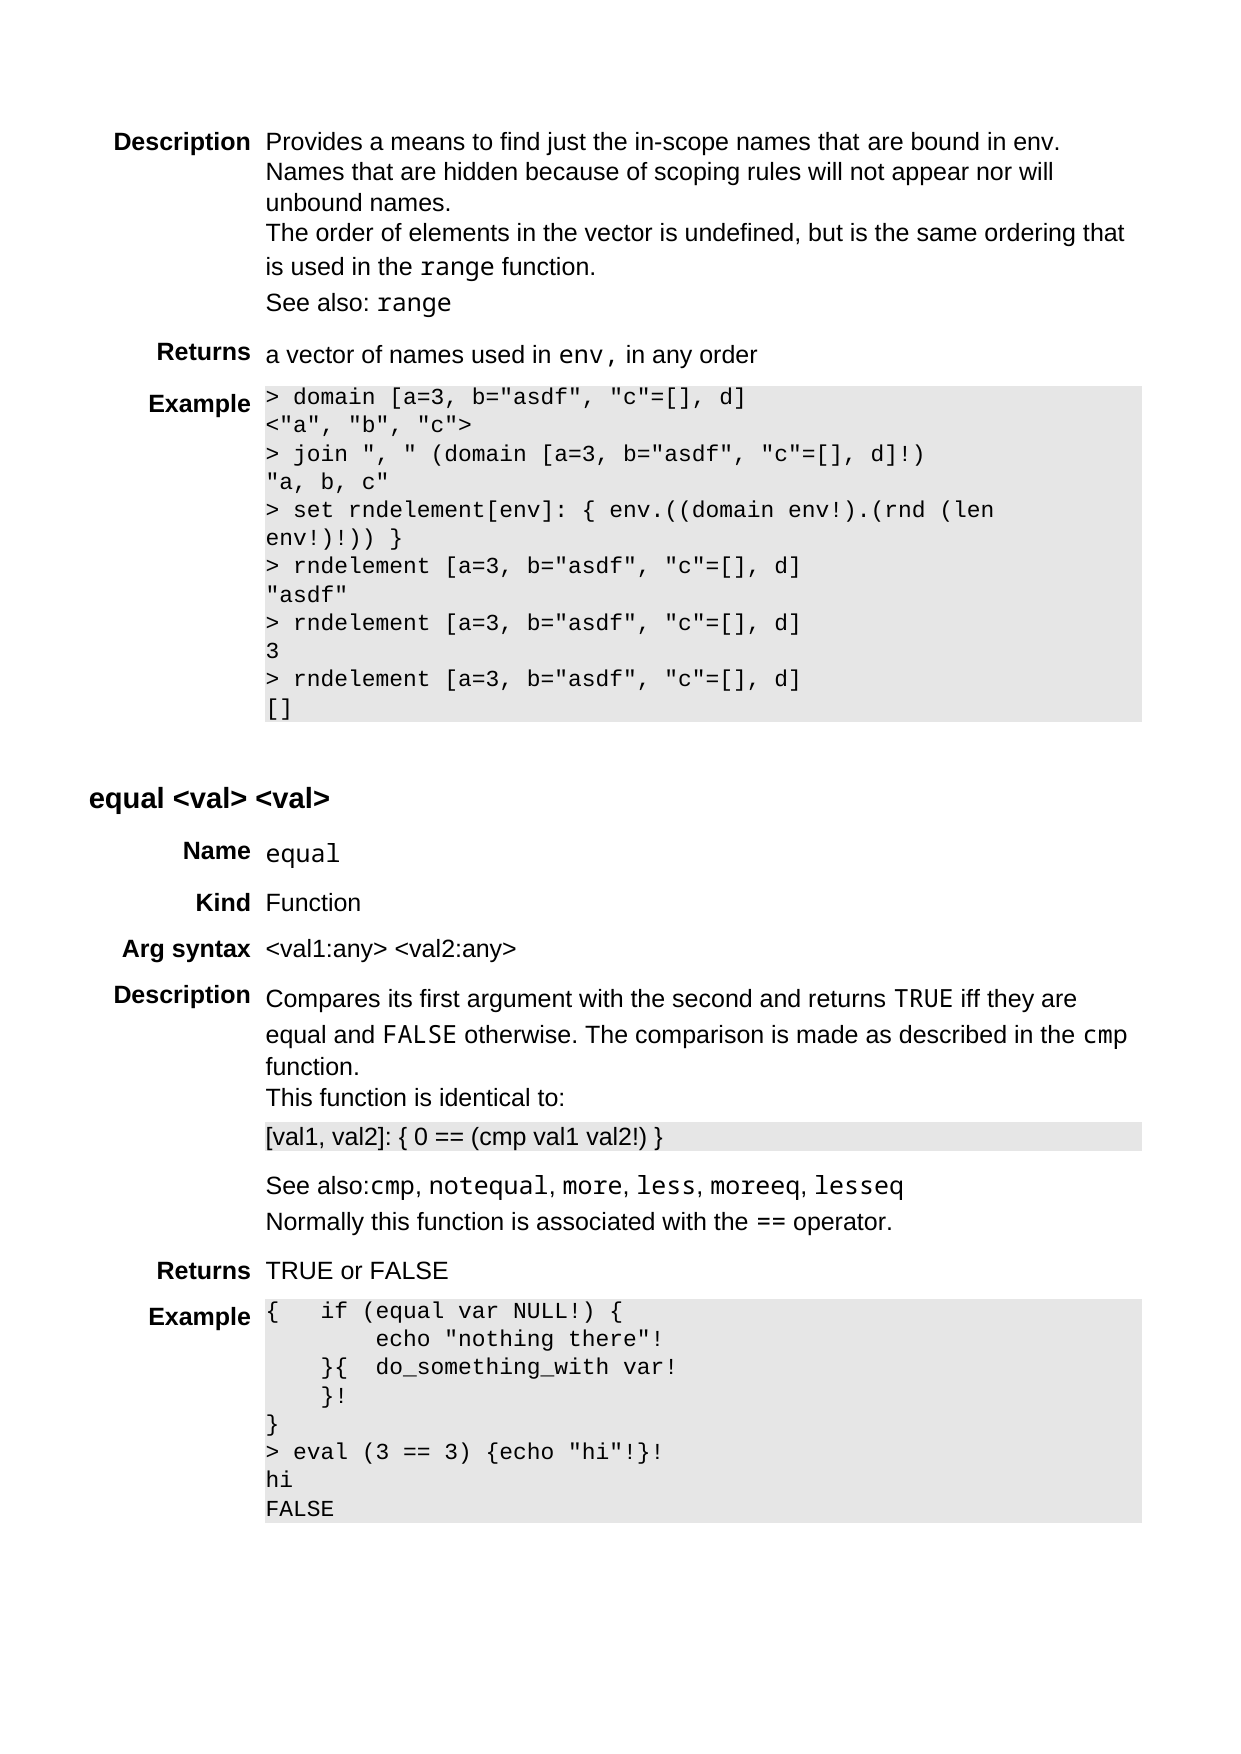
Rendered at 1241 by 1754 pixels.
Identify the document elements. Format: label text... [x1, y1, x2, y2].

table_cell TRUE or FALSE [263, 1247, 1145, 1293]
table_cell > domain [a=3, b="asdf", "c"=[], d] <"a", "b", "c"> > join ", " (domain [a=3, b="asdf", "c"=[], d]!) "a, b, c" > set rndelement[env]: { env.((domain env!).(rnd (len env!)!)) } > rndelement [a=3, b="asdf", "c"=[], d] "asdf" > rndelement [a=3, b="asdf", "c"=[], d] 3 > rndelement [a=3, b="asdf", "c"=[], d] [] [263, 380, 1145, 734]
table_cell Returns [89, 1247, 262, 1293]
table_header equal [263, 827, 1145, 879]
table_cell a vector of names used in env, in any order [263, 328, 1145, 380]
table_cell Compares its first argument with the second and returns TRUE iff they are equal and FALSE otherwise. The comparison is made as described in the cmp function. This function is identical to: [val1, val2]: { 0 == (cmp val1 val2!) } See also:cmp, notequal, more, less, moreeq, lesseq Normally this function is associated with the == operator. [263, 972, 1145, 1247]
table_cell <val1:any> <val2:any> [263, 925, 1145, 972]
subtitle equal <val> <val> [88, 781, 1145, 814]
table_cell Kind [89, 879, 262, 925]
table_cell Provides a means to find just the in-scope names that are bound in env. Names that are hidden because of scoping rules will not appear nor will unbound names. The order of elements in the vector is undefined, but is the same ordering that is used in the range function. See also: range [263, 118, 1145, 328]
table_cell Example [89, 1294, 262, 1534]
table_header Name [89, 827, 262, 879]
table_cell Function [263, 879, 1145, 925]
table_cell { if (equal var NULL!) { echo "nothing there"! }{ do_something_with var! }! } > eval (3 == 3) {echo "hi"!}! hi FALSE [263, 1294, 1145, 1534]
table_cell Example [89, 380, 262, 734]
table_cell Returns [89, 328, 262, 380]
table_cell Description [89, 118, 262, 328]
table_cell Description [89, 972, 262, 1247]
table_cell Arg syntax [89, 925, 262, 972]
